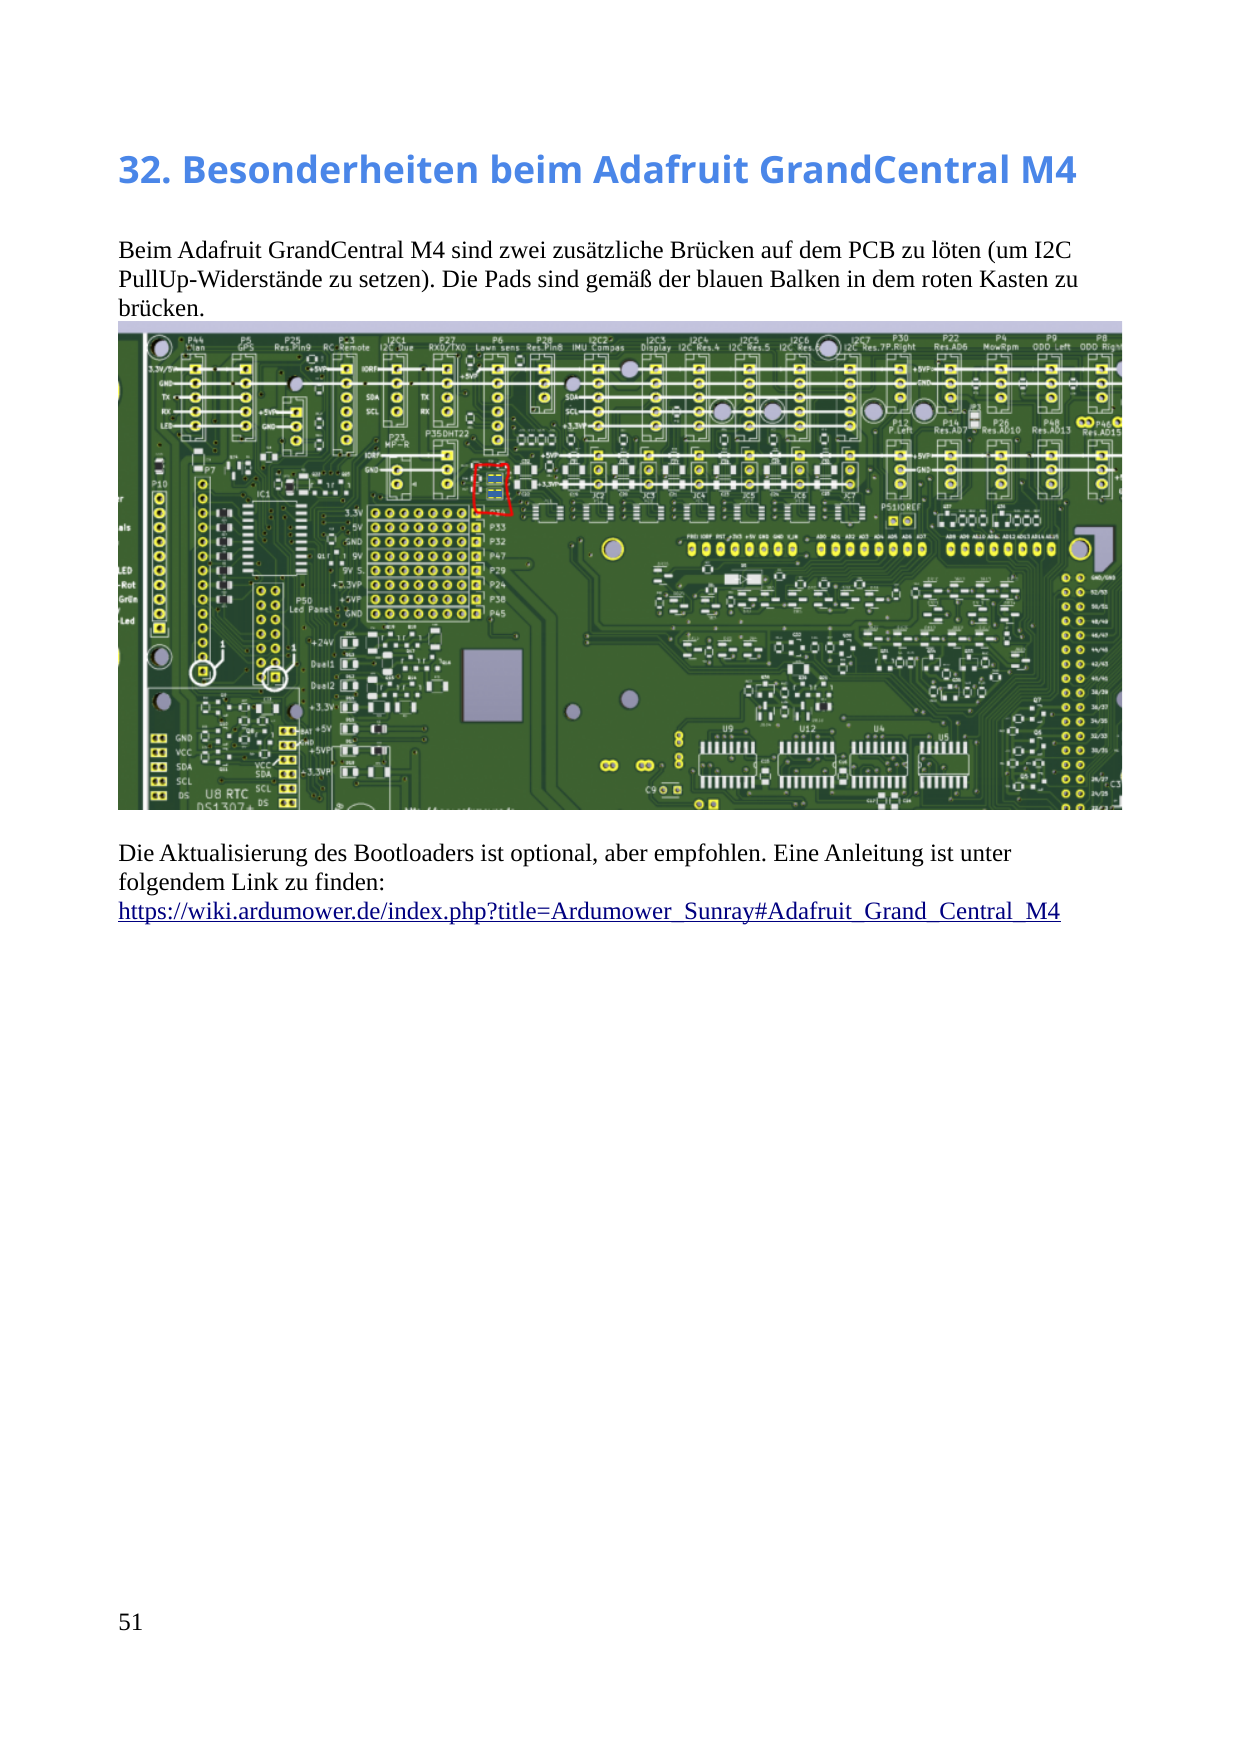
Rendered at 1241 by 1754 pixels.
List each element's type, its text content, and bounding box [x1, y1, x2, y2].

picture [118, 321, 1123, 810]
subtitle 32. Besonderheiten beim Adafruit GrandCentral M4 [118, 143, 1122, 194]
text Beim Adafruit GrandCentral M4 sind zwei zusätzliche Brücken auf dem PCB zu löten (um I2C PullUp-Widerstände zu setzen). Die Pads sind gemäß der blauen Balken in dem roten Kasten zu brücken. [118, 235, 1122, 321]
text Die Aktualisierung des Bootloaders ist optional, aber empfohlen. Eine Anleitung ist unter folgendem Link zu finden: [118, 838, 1122, 896]
text https://wiki.ardumower.de/index.php?title=Ardumower_Sunray#Adafruit_Grand_Central_M4 [118, 896, 1122, 925]
